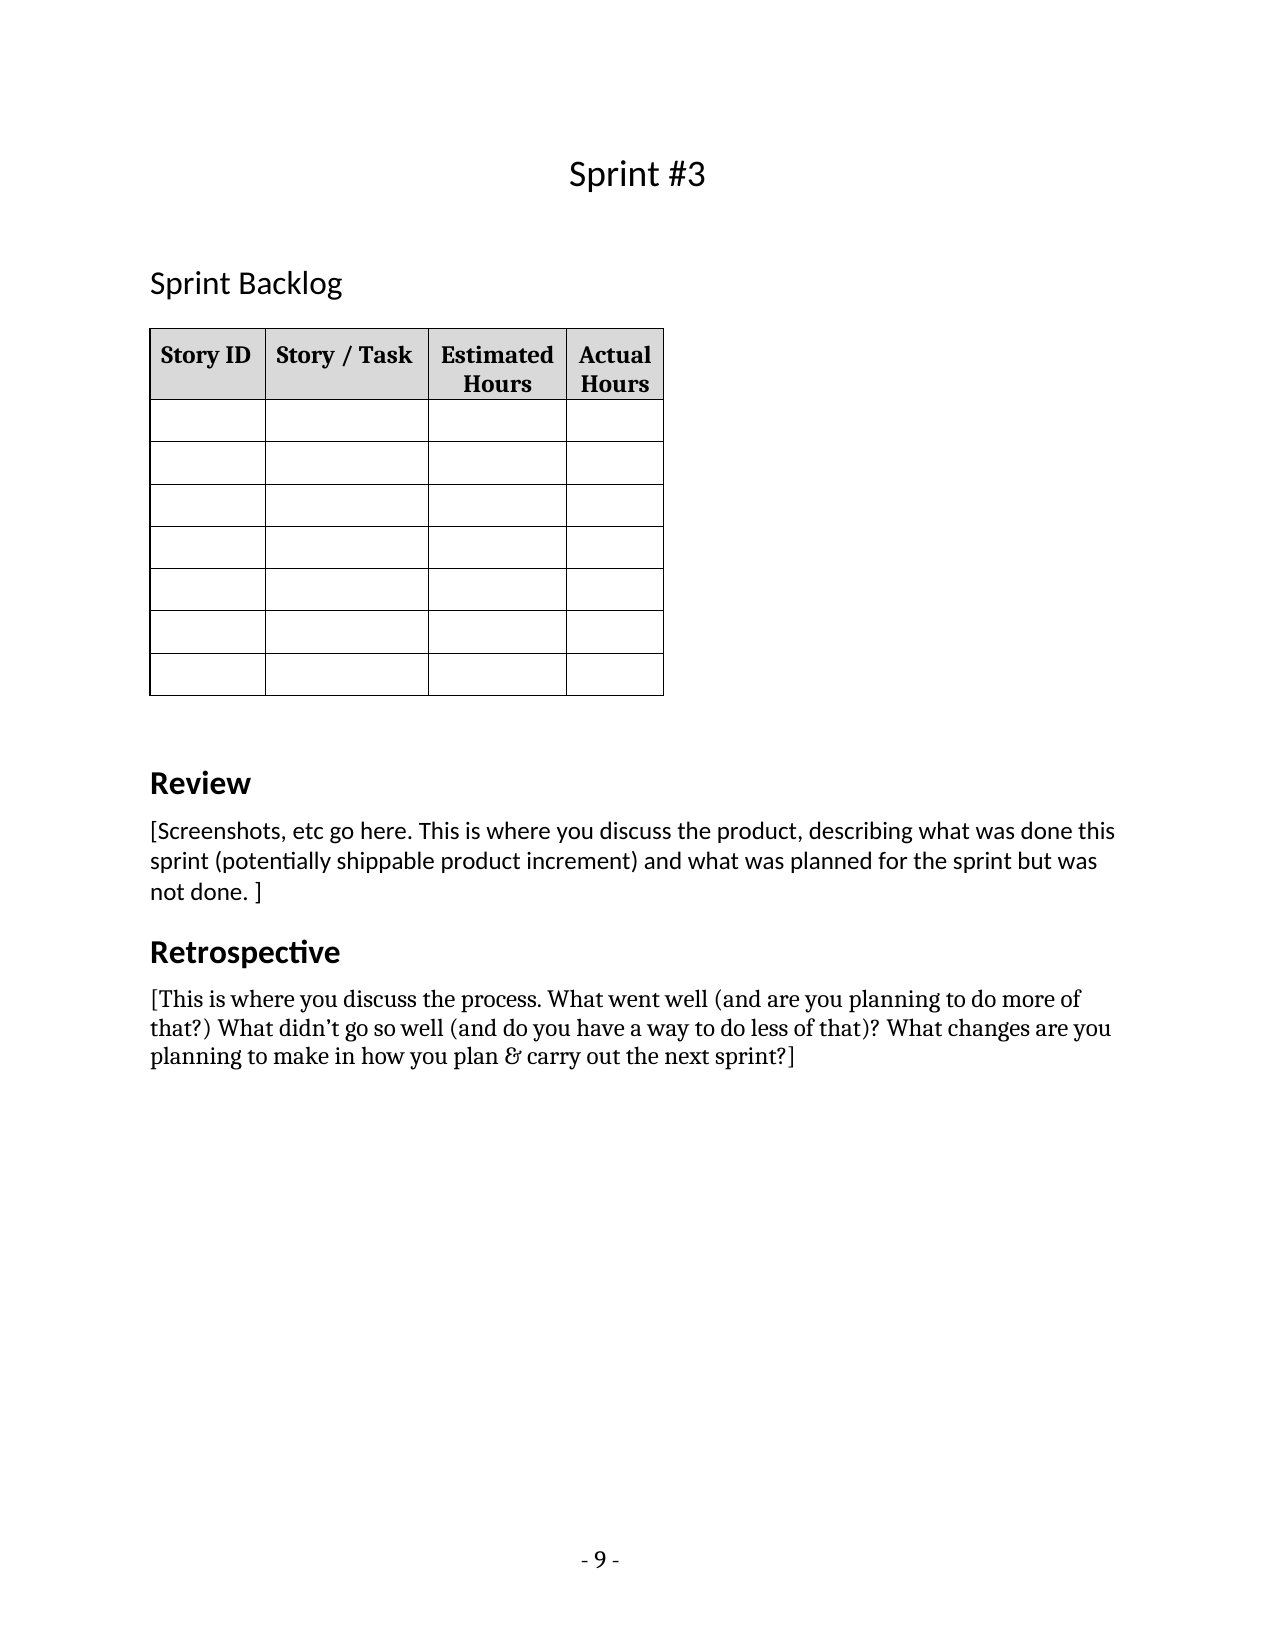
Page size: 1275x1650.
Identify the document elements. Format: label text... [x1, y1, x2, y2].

table_cell [429, 400, 566, 441]
table_cell [266, 442, 428, 483]
table_cell [151, 485, 265, 526]
table_cell [429, 611, 566, 653]
table_cell [151, 527, 265, 568]
table_cell [567, 400, 663, 441]
table_cell [567, 527, 663, 568]
table_cell [567, 442, 663, 483]
table_cell [151, 442, 265, 483]
table_header Estimated Hours [429, 329, 566, 399]
table_cell [266, 485, 428, 526]
table_cell [151, 569, 265, 610]
subtitle Sprint #3 [150, 150, 1125, 196]
table_cell [429, 654, 566, 695]
table_cell [266, 654, 428, 695]
table_cell [266, 400, 428, 441]
subtitle Review [150, 762, 1125, 802]
table_cell [151, 400, 265, 441]
table_header Actual Hours [567, 329, 663, 399]
subtitle Retrospective [150, 931, 1125, 972]
text [This is where you discuss the process. What went well (and are you planning to do more of that?) What didn’t go so well (and do you have a way to do less of that)? What changes are you planning to make in how you plan & carry out the next sprint?] [150, 985, 1125, 1071]
table_cell [567, 485, 663, 526]
table_cell [429, 569, 566, 610]
table_cell [151, 654, 265, 695]
table_cell [429, 442, 566, 483]
table_header Story ID [151, 329, 265, 399]
table_cell [429, 485, 566, 526]
table_cell [266, 527, 428, 568]
text Sprint Backlog [150, 262, 1125, 303]
table_cell [567, 654, 663, 695]
table_header Story / Task [266, 329, 428, 399]
table_cell [266, 569, 428, 610]
table_cell [429, 527, 566, 568]
table_cell [151, 611, 265, 653]
table_cell [567, 611, 663, 653]
table_cell [567, 569, 663, 610]
table_cell [266, 611, 428, 653]
subtitle [Screenshots, etc go here. This is where you discuss the product, describing what was done this sprint (potentially shippable product increment) and what was planned for the sprint but was not done. ] [150, 815, 1125, 906]
